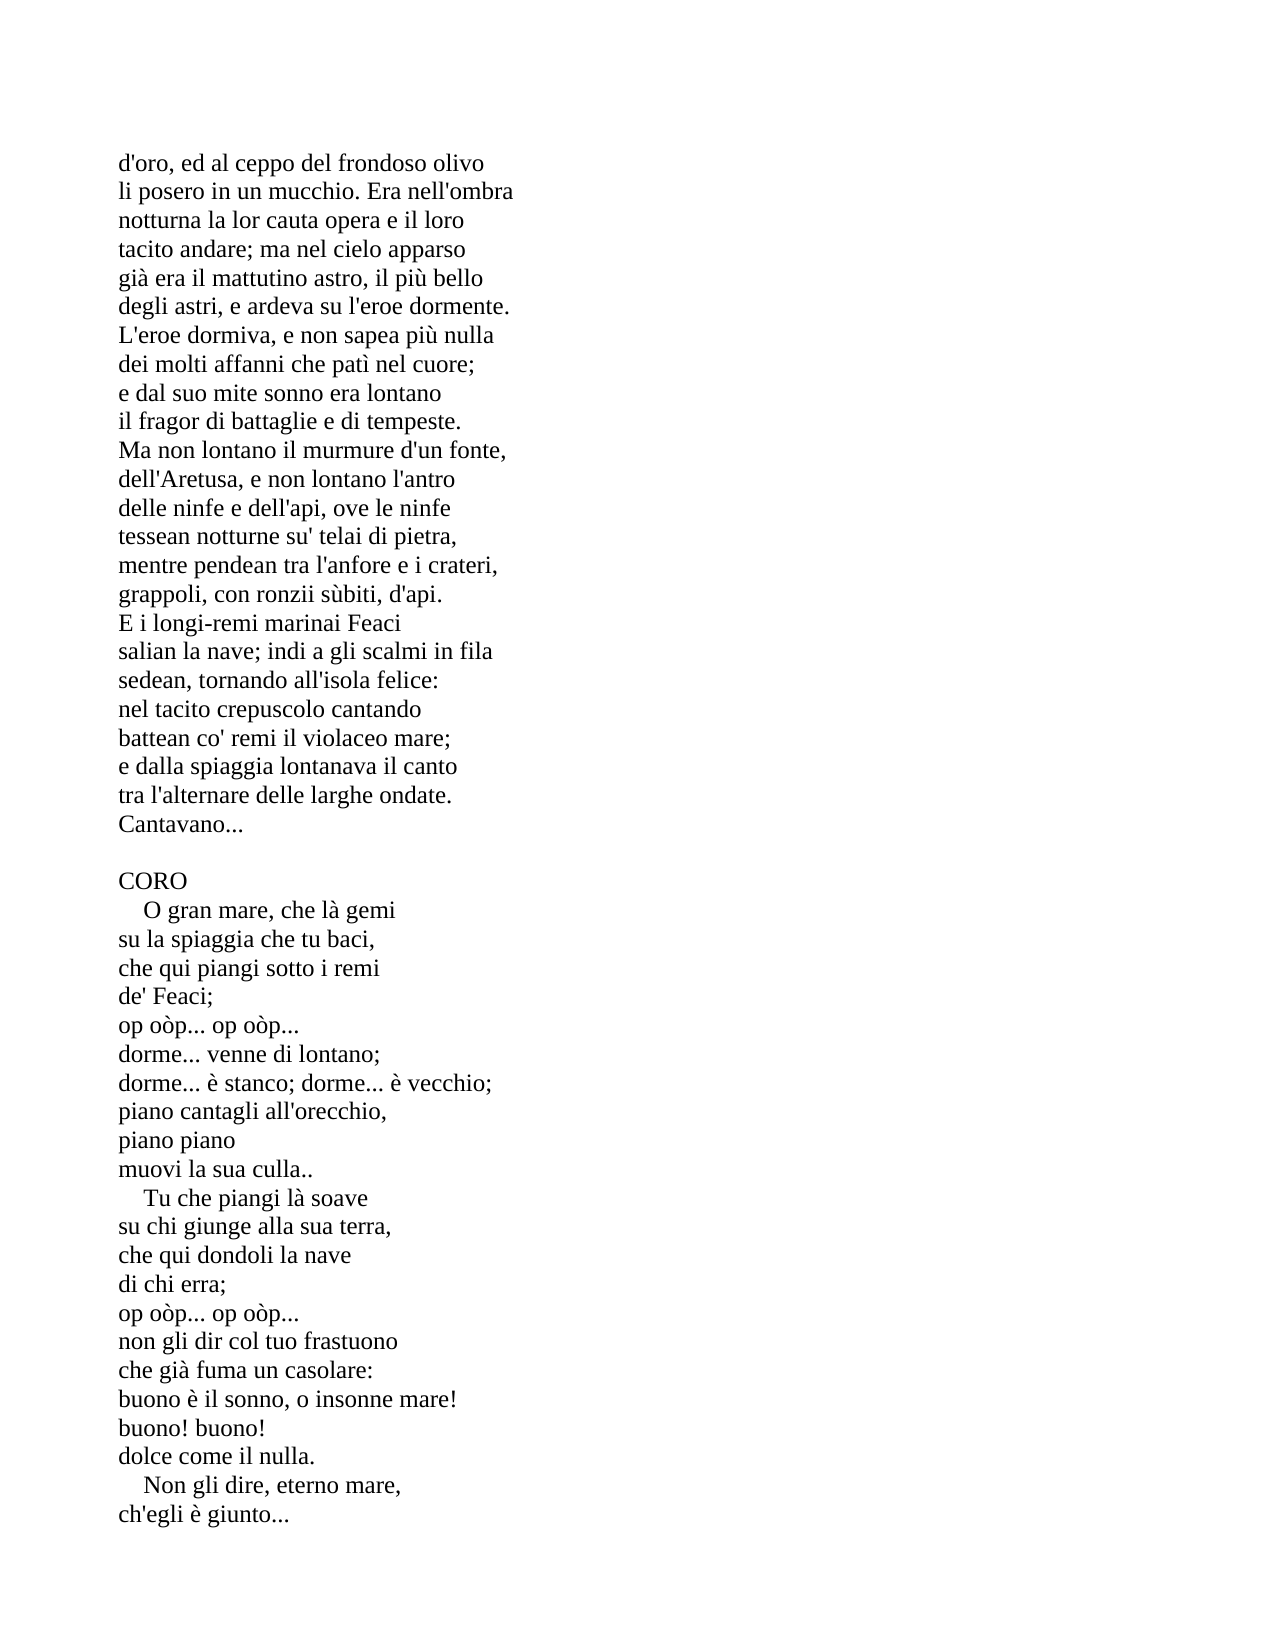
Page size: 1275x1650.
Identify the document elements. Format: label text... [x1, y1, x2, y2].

text su chi giunge alla sua terra, [118, 1211, 1157, 1240]
text de' Feaci; [118, 981, 1157, 1010]
text tessean notturne su' telai di pietra, [118, 521, 1157, 550]
text E i longi-remi marinai Feaci [118, 608, 1157, 636]
text delle ninfe e dell'api, ove le ninfe [118, 493, 1157, 521]
text tra l'alternare delle larghe ondate. [118, 780, 1157, 809]
text notturna la lor cauta opera e il loro [118, 205, 1157, 234]
text Cantavano... [118, 809, 1157, 838]
text Ma non lontano il murmure d'un fonte, [118, 435, 1157, 464]
text dei molti affanni che patì nel cuore; [118, 349, 1157, 378]
text op oòp... op oòp... [118, 1298, 1157, 1326]
text dolce come il nulla. [118, 1441, 1157, 1470]
text d'oro, ed al ceppo del frondoso olivo [118, 148, 1157, 176]
text Tu che piangi là soave [118, 1183, 1157, 1211]
text Non gli dire, eterno mare, [118, 1470, 1157, 1499]
text L'eroe dormiva, e non sapea più nulla [118, 320, 1157, 349]
text già era il mattutino astro, il più bello [118, 263, 1157, 291]
text il fragor di battaglie e di tempeste. [118, 406, 1157, 435]
text nel tacito crepuscolo cantando [118, 694, 1157, 723]
text dorme... venne di lontano; [118, 1039, 1157, 1068]
text di chi erra; [118, 1269, 1157, 1298]
text su la spiaggia che tu baci, [118, 924, 1157, 953]
text piano piano [118, 1125, 1157, 1154]
text ch'egli è giunto... [118, 1499, 1157, 1528]
text sedean, tornando all'isola felice: [118, 665, 1157, 694]
text che già fuma un casolare: [118, 1355, 1157, 1384]
text battean co' remi il violaceo mare; [118, 723, 1157, 751]
text grappoli, con ronzii sùbiti, d'api. [118, 579, 1157, 608]
text O gran mare, che là gemi [118, 895, 1157, 924]
text e dalla spiaggia lontanava il canto [118, 751, 1157, 780]
text e dal suo mite sonno era lontano [118, 378, 1157, 406]
text CORO [118, 866, 1157, 895]
text tacito andare; ma nel cielo apparso [118, 234, 1157, 263]
text buono è il sonno, o insonne mare! [118, 1384, 1157, 1413]
text che qui piangi sotto i remi [118, 953, 1157, 981]
text degli astri, e ardeva su l'eroe dormente. [118, 291, 1157, 320]
text che qui dondoli la nave [118, 1240, 1157, 1269]
text dorme... è stanco; dorme... è vecchio; [118, 1068, 1157, 1096]
text muovi la sua culla.. [118, 1154, 1157, 1183]
text mentre pendean tra l'anfore e i crateri, [118, 550, 1157, 579]
text op oòp... op oòp... [118, 1010, 1157, 1039]
text non gli dir col tuo frastuono [118, 1326, 1157, 1355]
text buono! buono! [118, 1413, 1157, 1441]
text salian la nave; indi a gli scalmi in fila [118, 636, 1157, 665]
text piano cantagli all'orecchio, [118, 1096, 1157, 1125]
text li posero in un mucchio. Era nell'ombra [118, 176, 1157, 205]
text dell'Aretusa, e non lontano l'antro [118, 464, 1157, 493]
